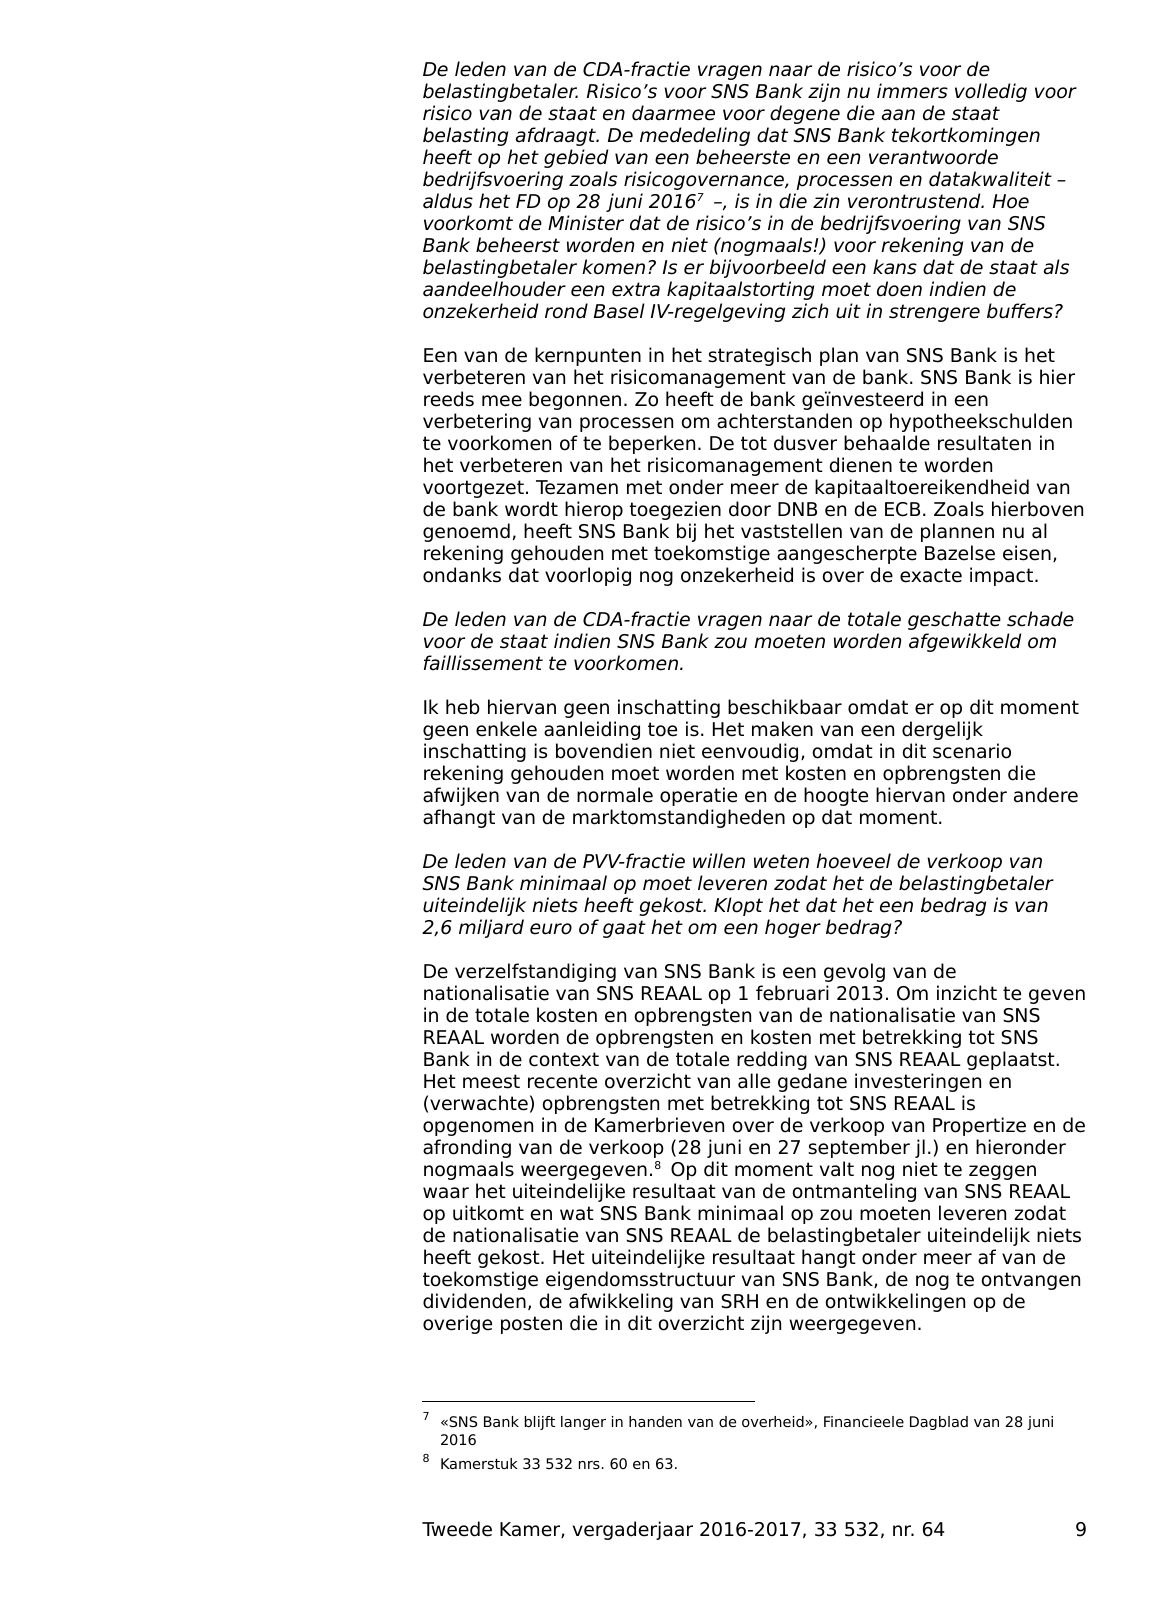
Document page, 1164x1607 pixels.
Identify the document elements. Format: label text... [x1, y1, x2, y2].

text Een van de kernpunten in het strategisch plan van SNS Bank is het verbeteren van het risicomanagement van de bank. SNS Bank is hier reeds mee begonnen. Zo heeft de bank geïnvesteerd in een verbetering van processen om achterstanden op hypotheekschulden te voorkomen of te beperken. De tot dusver behaalde resultaten in het verbeteren van het risicomanagement dienen te worden voortgezet. Tezamen met onder meer de kapitaaltoereikendheid van de bank wordt hierop toegezien door DNB en de ECB. Zoals hierboven genoemd, heeft SNS Bank bij het vaststellen van de plannen nu al rekening gehouden met toekomstige aangescherpte Bazelse eisen, ondanks dat voorlopig nog onzekerheid is over de exacte impact. [422, 345, 1087, 587]
text De leden van de CDA-fractie vragen naar de risico’s voor de belastingbetaler. Risico’s voor SNS Bank zijn nu immers volledig voor risico van de staat en daarmee voor degene die aan de staat belasting afdraagt. De mededeling dat SNS Bank tekortkomingen heeft op het gebied van een beheerste en een verantwoorde bedrijfsvoering zoals risicogovernance, processen en datakwaliteit – aldus het FD op 28 juni 2016 –, is in die zin verontrustend. Hoe voorkomt de Minister dat de risico’s in de bedrijfsvoering van SNS Bank beheerst worden en niet (nogmaals!) voor rekening van de belastingbetaler komen? Is er bijvoorbeeld een kans dat de staat als aandeelhouder een extra kapitaalstorting moet doen indien de onzekerheid rond Basel IV-regelgeving zich uit in strengere buffers? [422, 59, 1087, 323]
text De verzelfstandiging van SNS Bank is een gevolg van de nationalisatie van SNS REAAL op 1 februari 2013. Om inzicht te geven in de totale kosten en opbrengsten van de nationalisatie van SNS REAAL worden de opbrengsten en kosten met betrekking tot SNS Bank in de context van de totale redding van SNS REAAL geplaatst. Het meest recente overzicht van alle gedane investeringen en (verwachte) opbrengsten met betrekking tot SNS REAAL is opgenomen in de Kamerbrieven over de verkoop van Propertize en de afronding van de verkoop (28 juni en 27 september jl.) en hieronder nogmaals weergegeven. Op dit moment valt nog niet te zeggen waar het uiteindelijke resultaat van de ontmanteling van SNS REAAL op uitkomt en wat SNS Bank minimaal op zou moeten leveren zodat de nationalisatie van SNS REAAL de belastingbetaler uiteindelijk niets heeft gekost. Het uiteindelijke resultaat hangt onder meer af van de toekomstige eigendomsstructuur van SNS Bank, de nog te ontvangen dividenden, de afwikkeling van SRH en de ontwikkelingen op de overige posten die in dit overzicht zijn weergegeven. [422, 961, 1087, 1335]
text Kamerstuk 33 532 nrs. 60 en 63. [422, 1452, 1087, 1474]
text De leden van de CDA-fractie vragen naar de totale geschatte schade voor de staat indien SNS Bank zou moeten worden afgewikkeld om faillissement te voorkomen. [422, 609, 1087, 675]
text De leden van de PVV-fractie willen weten hoeveel de verkoop van SNS Bank minimaal op moet leveren zodat het de belastingbetaler uiteindelijk niets heeft gekost. Klopt het dat het een bedrag is van 2,6 miljard euro of gaat het om een hoger bedrag? [422, 851, 1087, 939]
text «SNS Bank blijft langer in handen van de overheid», Financieele Dagblad van 28 juni 2016 [422, 1410, 1087, 1449]
text Ik heb hiervan geen inschatting beschikbaar omdat er op dit moment geen enkele aanleiding toe is. Het maken van een dergelijk inschatting is bovendien niet eenvoudig, omdat in dit scenario rekening gehouden moet worden met kosten en opbrengsten die afwijken van de normale operatie en de hoogte hiervan onder andere afhangt van de marktomstandigheden op dat moment. [422, 697, 1087, 829]
